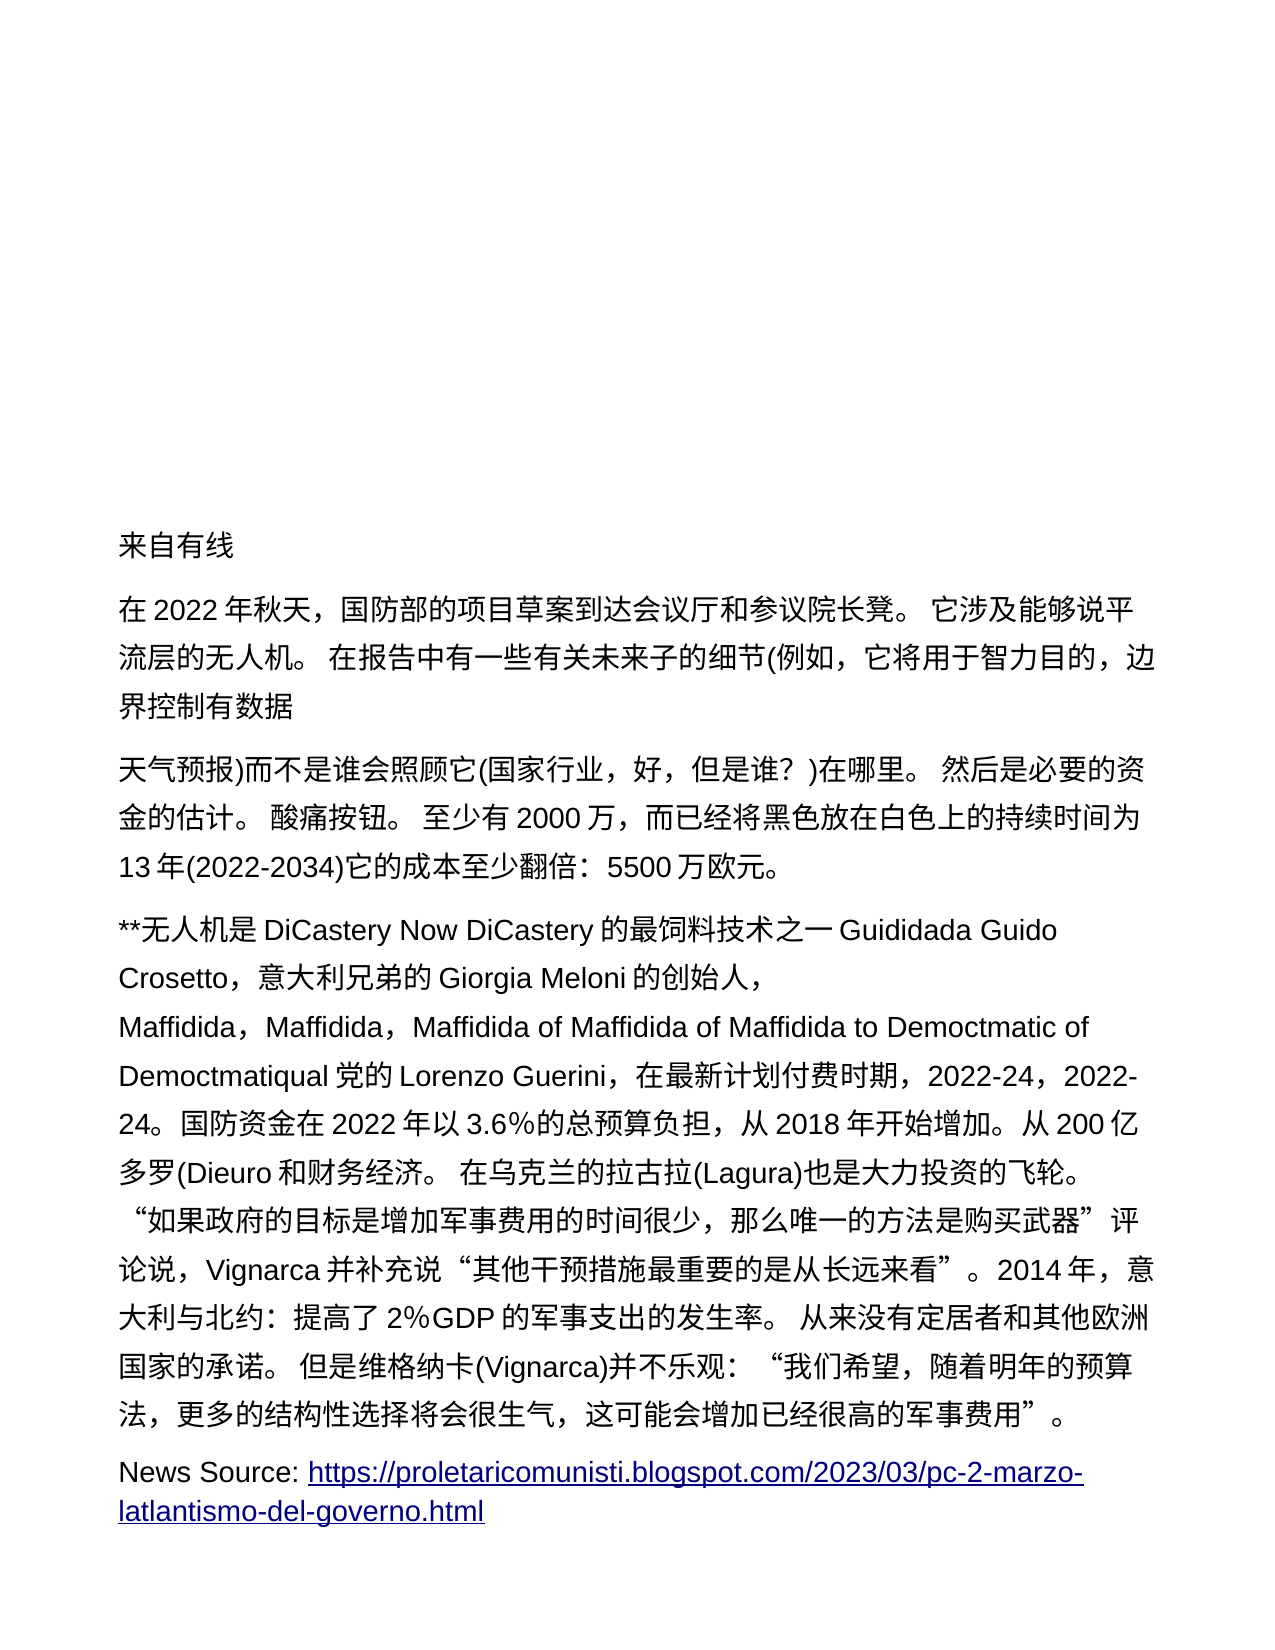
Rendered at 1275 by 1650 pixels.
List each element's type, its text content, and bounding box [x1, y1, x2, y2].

text **无人机是DiCastery Now DiCastery的最饲料技术之一Guididada Guido Crosetto，意大利兄弟的Giorgia Meloni的创始人，Maffidida，Maffidida，Maffidida of Maffidida of Maffidida to Democtmatic of Democtmatiqual党的Lorenzo Guerini，在最新计划付费时期，2022-24，2022-24。国防资金在2022年以3.6％的总预算负担，从2018年开始增加。从200亿多罗(Dieuro和财务经济。 在乌克兰的拉古拉(Lagura)也是大力投资的飞轮。 “如果政府的目标是增加军事费用的时间很少，那么唯一的方法是购买武器”评论说，Vignarca并补充说“其他干预措施最重要的是从长远来看”。2014年，意大利与北约：提高了2％GDP的军事支出的发生率。 从来没有定居者和其他欧洲国家的承诺。 但是维格纳卡(Vignarca)并不乐观：“我们希望，随着明年的预算法，更多的结构性选择将会很生气，这可能会增加已经很高的军事费用”。 [118, 907, 1157, 1434]
text News Source: https://proletaricomunisti.blogspot.com/2023/03/pc-2-marzo-latlantismo-del-governo.html [118, 1455, 1157, 1527]
text 来自有线 [118, 118, 1157, 565]
text 天气预报)而不是谁会照顾它(国家行业，好，但是谁？)在哪里。 然后是必要的资金的估计。 酸痛按钮。 至少有2000万，而已经将黑色放在白色上的持续时间为13年(2022-2034)它的成本至少翻倍：5500万欧元。 [118, 746, 1157, 886]
text 在2022年秋天，国防部的项目草案到达会议厅和参议院长凳。 它涉及能够说平流层的无人机。 在报告中有一些有关未来子的细节(例如，它将用于智力目的，边界控制有数据 [118, 586, 1157, 726]
